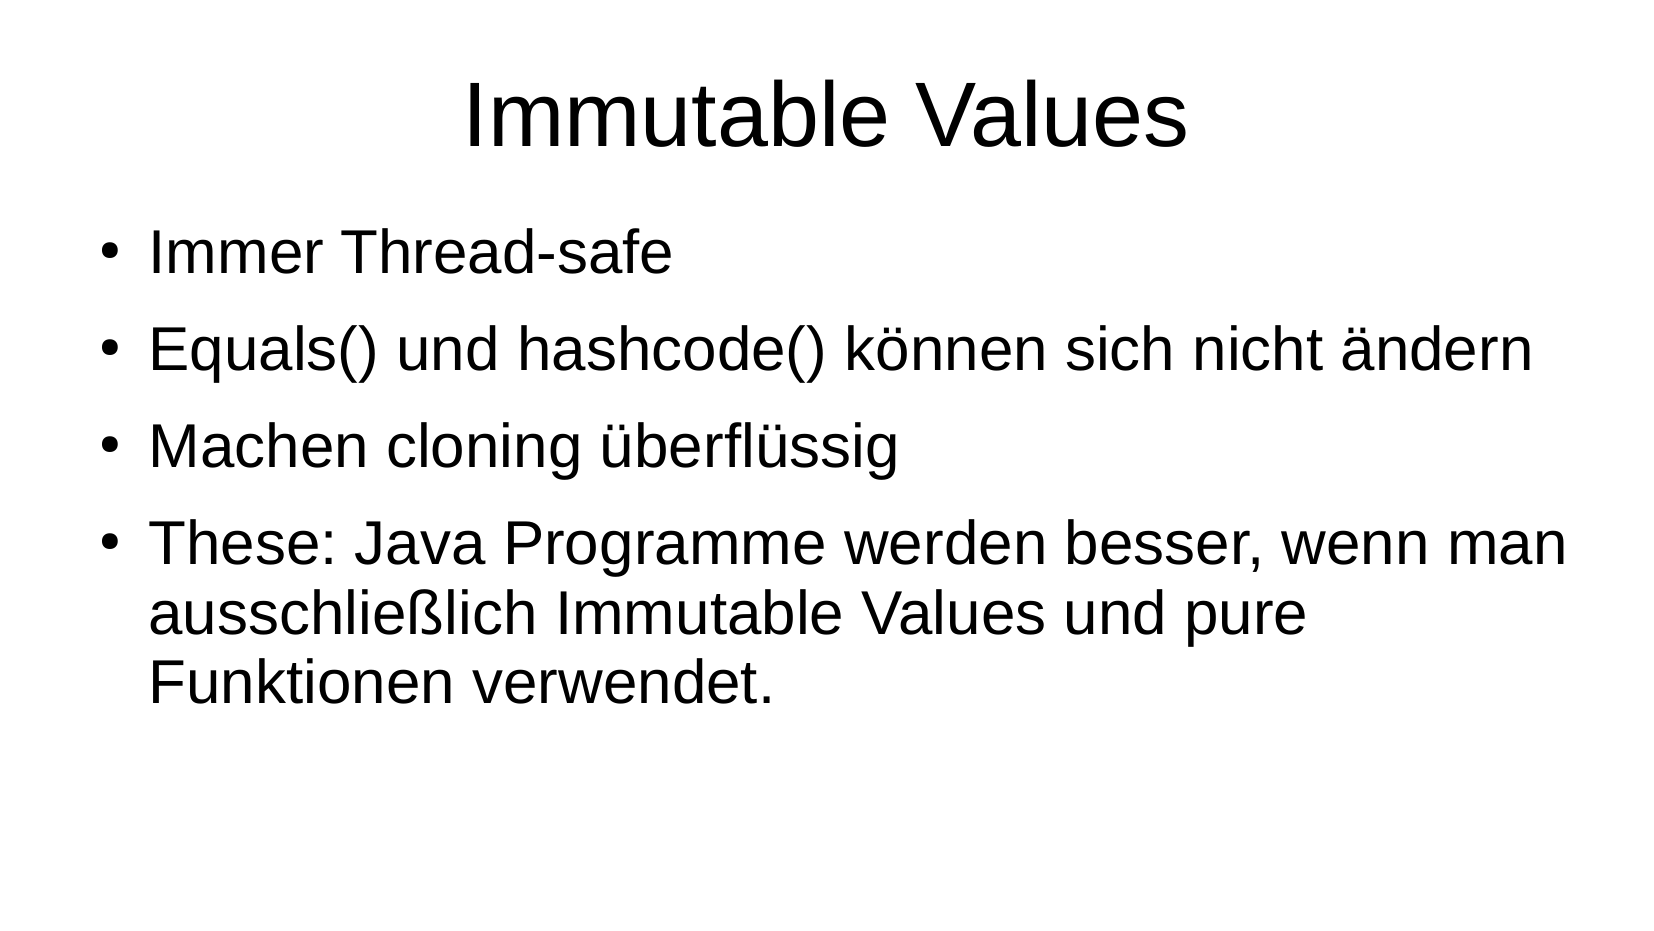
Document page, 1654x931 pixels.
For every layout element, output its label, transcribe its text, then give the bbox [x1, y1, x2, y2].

title Immutable Values [82, 37, 1571, 193]
list Immer Thread-safe Equals() und hashcode() können sich nicht ändern Machen cloning überflüssig These: Java Programme werden besser, wenn man ausschließlich Immutable Values und pure Funktionen verwendet. [82, 217, 1571, 758]
